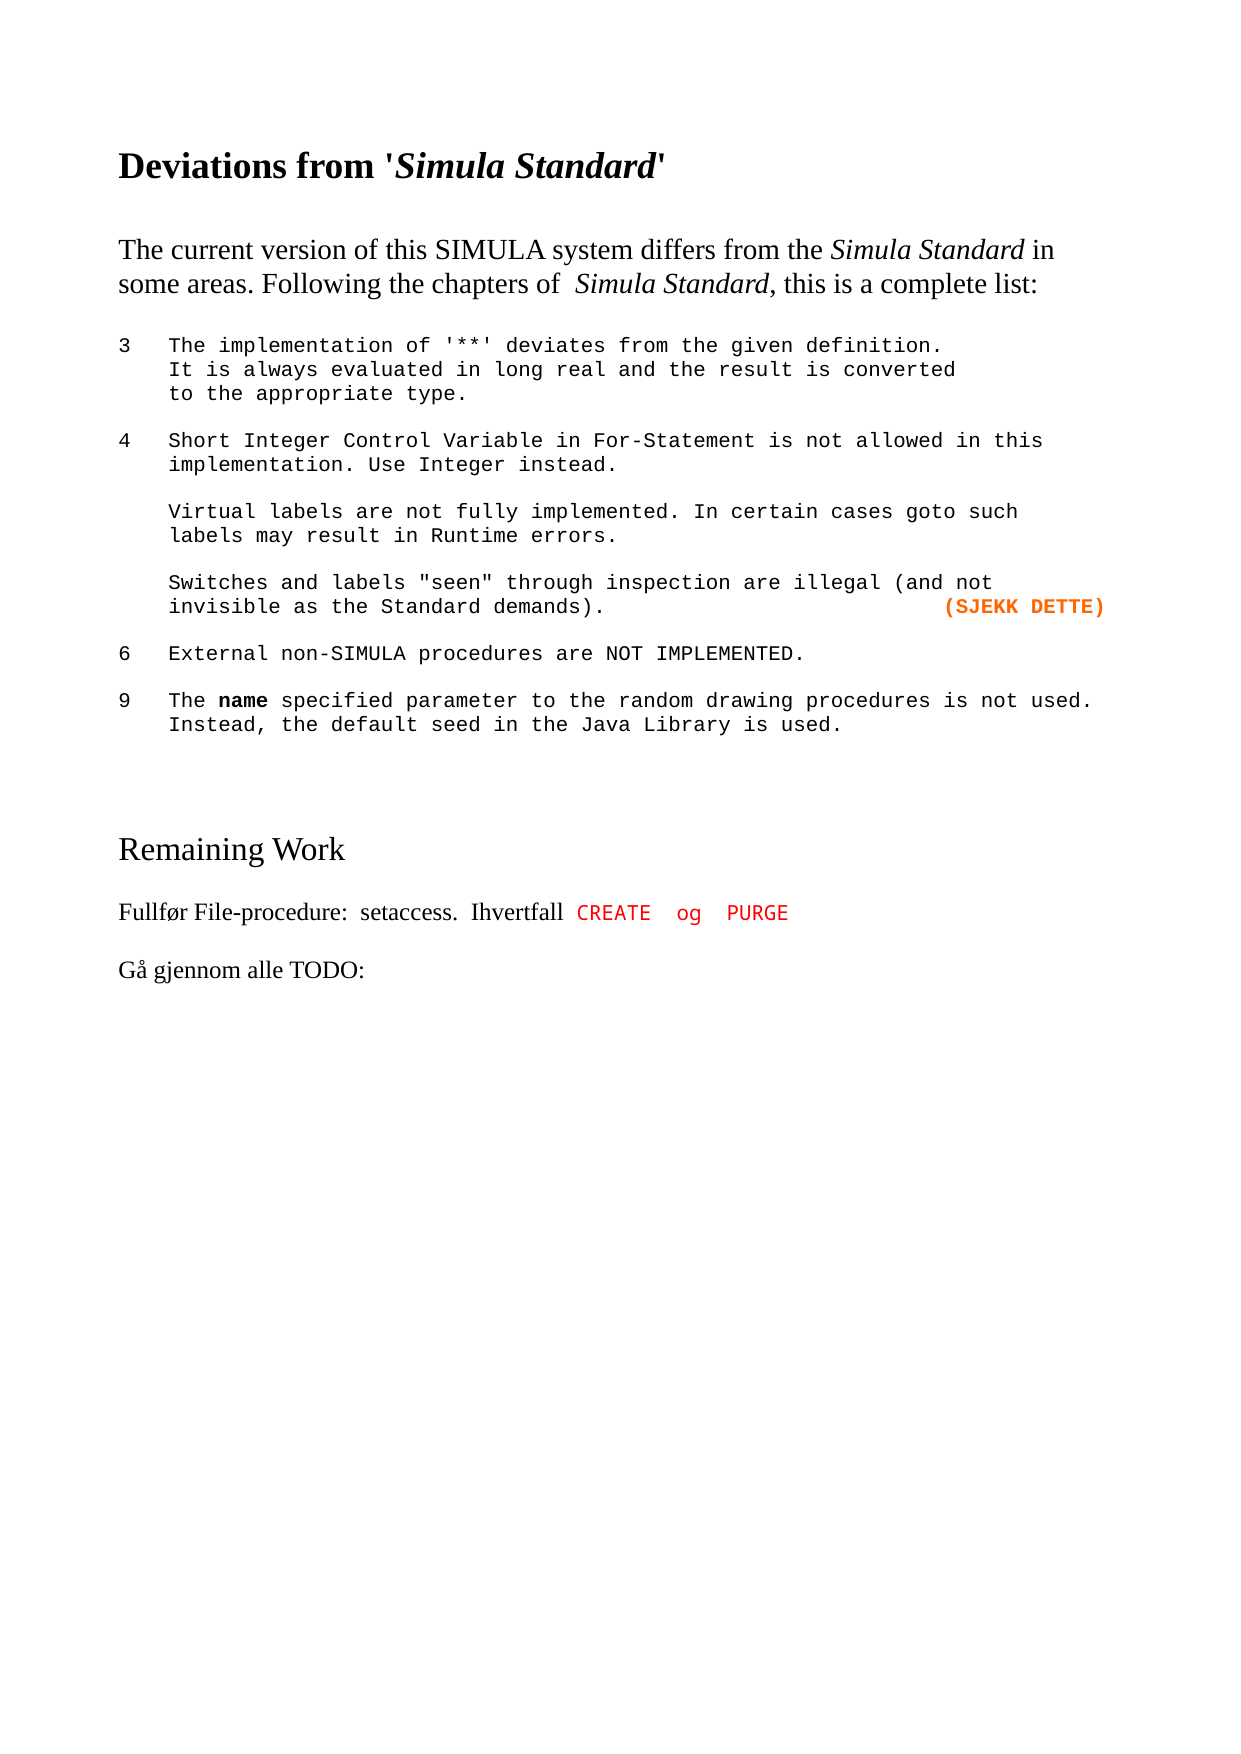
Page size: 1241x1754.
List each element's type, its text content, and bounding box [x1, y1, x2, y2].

subtitle Deviations from 'Simula Standard' [118, 143, 1122, 186]
text implementation. Use Integer instead. [118, 454, 1122, 477]
text 3 The implementation of '**' deviates from the given definition. [118, 336, 1122, 359]
text 4 Short Integer Control Variable in For-Statement is not allowed in this [118, 430, 1122, 454]
text The current version of this SIMULA system differs from the Simula Standard in some areas. Following the chapters of Simula Standard, this is a complete list: [118, 232, 1122, 299]
text labels may result in Runtime errors. [118, 525, 1122, 548]
text 9 The name specified parameter to the random drawing procedures is not used. [118, 690, 1122, 714]
text Instead, the default seed in the Java Library is used. [118, 714, 1122, 737]
text Fullfør File-procedure: setaccess. Ihvertfall CREATE og PURGE [118, 897, 1122, 926]
text Virtual labels are not fully implemented. In certain cases goto such [118, 501, 1122, 525]
text It is always evaluated in long real and the result is converted [118, 359, 1122, 383]
text 6 External non-SIMULA procedures are NOT IMPLEMENTED. [118, 643, 1122, 667]
text to the appropriate type. [118, 383, 1122, 406]
text Gå gjennom alle TODO: [118, 955, 1122, 984]
text Remaining Work [118, 829, 1122, 867]
text invisible as the Standard demands). (SJEKK DETTE) [118, 596, 1122, 619]
text Switches and labels "seen" through inspection are illegal (and not [118, 572, 1122, 596]
